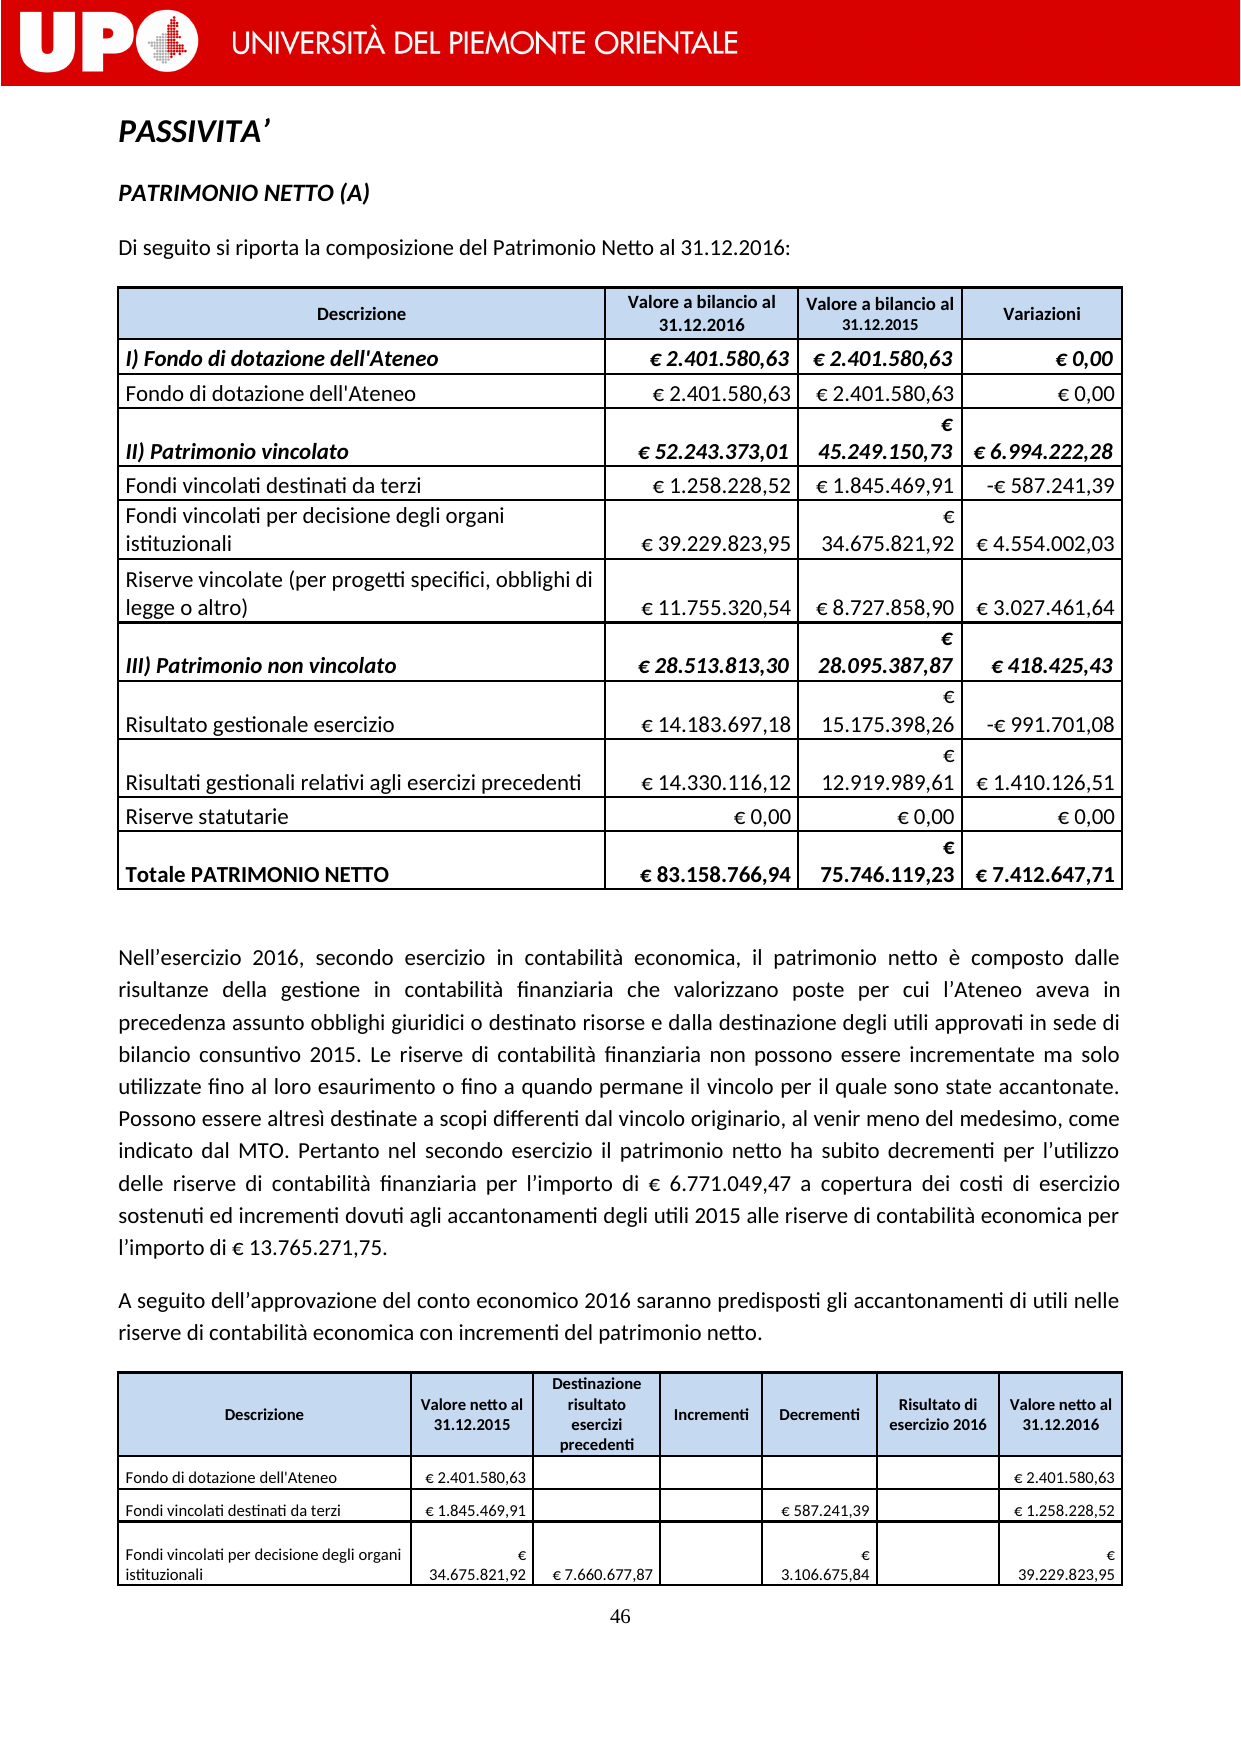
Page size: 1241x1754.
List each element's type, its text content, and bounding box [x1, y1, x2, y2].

table_cell € 2.401.580,63 [799, 340, 961, 372]
table_cell Fondi vincolati per decisione degli organi istituzionali [119, 1523, 410, 1584]
table_header Valore a bilancio al 31.12.2016 [606, 289, 797, 338]
table_cell € 1.845.469,91 [799, 467, 961, 499]
table_cell € 1.258.228,52 [606, 467, 797, 499]
table_cell € 15.175.398,26 [799, 682, 961, 738]
table_header Descrizione [119, 1374, 410, 1455]
table_cell Fondo di dotazione dell'Ateneo [119, 375, 604, 407]
table_header Valore netto al 31.12.2016 [1000, 1374, 1121, 1455]
table_header Destinazione risultato esercizi precedenti [534, 1374, 659, 1455]
table_header Valore netto al 31.12.2015 [412, 1374, 532, 1455]
table_cell € 3.027.461,64 [963, 560, 1121, 621]
table_cell -€ 587.241,39 [963, 467, 1121, 499]
table_header Decrementi [763, 1374, 876, 1455]
table_cell € 2.401.580,63 [799, 375, 961, 407]
table_cell [661, 1457, 761, 1487]
table_header Valore a bilancio al 31.12.2015 [799, 289, 961, 338]
table_cell € 8.727.858,90 [799, 560, 961, 621]
table_header Descrizione [119, 289, 604, 338]
table_cell [534, 1490, 659, 1520]
table_cell € 11.755.320,54 [606, 560, 797, 621]
table_cell Totale PATRIMONIO NETTO [119, 832, 604, 888]
table_cell € 14.183.697,18 [606, 682, 797, 738]
table_cell [878, 1523, 998, 1584]
table_cell € 2.401.580,63 [1000, 1457, 1121, 1487]
table_cell [878, 1490, 998, 1520]
table_cell Fondi vincolati destinati da terzi [119, 1490, 410, 1520]
table_cell [878, 1457, 998, 1487]
table_cell € 0,00 [606, 798, 797, 830]
table_cell € 14.330.116,12 [606, 740, 797, 796]
table_cell € 34.675.821,92 [412, 1523, 532, 1584]
table_cell Risultati gestionali relativi agli esercizi precedenti [119, 740, 604, 796]
table_cell € 587.241,39 [763, 1490, 876, 1520]
table_cell € 28.513.813,30 [606, 624, 797, 679]
table_cell € 0,00 [963, 340, 1121, 372]
table_cell € 75.746.119,23 [799, 832, 961, 888]
table_cell € 2.401.580,63 [606, 375, 797, 407]
table_cell € 12.919.989,61 [799, 740, 961, 796]
table_cell Fondo di dotazione dell'Ateneo [119, 1457, 410, 1487]
table_cell III) Patrimonio non vincolato [119, 624, 604, 679]
table_header Variazioni [963, 289, 1121, 338]
table_cell [763, 1457, 876, 1487]
table_cell € 0,00 [963, 375, 1121, 407]
table_cell -€ 991.701,08 [963, 682, 1121, 738]
table_header Incrementi [661, 1374, 761, 1455]
text A seguito dell’approvazione del conto economico 2016 saranno predisposti gli accantonamenti di utili nelle riserve di contabilità economica con incrementi del patrimonio netto. [118, 1286, 1122, 1346]
table_cell € 418.425,43 [963, 624, 1121, 679]
table_cell [534, 1457, 659, 1487]
table_cell € 28.095.387,87 [799, 624, 961, 679]
text Nell’esercizio 2016, secondo esercizio in contabilità economica, il patrimonio netto è composto dalle risultanze della gestione in contabilità finanziaria che valorizzano poste per cui l’Ateneo aveva in precedenza assunto obblighi giuridici o destinato risorse e dalla destinazione degli utili approvati in sede di bilancio consuntivo 2015. Le riserve di contabilità finanziaria non possono essere incrementate ma solo utilizzate fino al loro esaurimento o fino a quando permane il vincolo per il quale sono state accantonate. Possono essere altresì destinate a scopi differenti dal vincolo originario, al venir meno del medesimo, come indicato dal MTO. Pertanto nel secondo esercizio il patrimonio netto ha subito decrementi per l’utilizzo delle riserve di contabilità finanziaria per l’importo di € 6.771.049,47 a copertura dei costi di esercizio sostenuti ed incrementi dovuti agli accantonamenti degli utili 2015 alle riserve di contabilità economica per l’importo di € 13.765.271,75. [118, 943, 1122, 1261]
table_cell € 2.401.580,63 [412, 1457, 532, 1487]
text PATRIMONIO NETTO (A) [118, 178, 1122, 208]
table_cell € 0,00 [963, 798, 1121, 830]
table_cell € 7.412.647,71 [963, 832, 1121, 888]
table_cell € 39.229.823,95 [1000, 1523, 1121, 1584]
table_cell Fondi vincolati per decisione degli organi istituzionali [119, 501, 604, 557]
table_cell € 1.410.126,51 [963, 740, 1121, 796]
table_cell [661, 1523, 761, 1584]
table_cell € 6.994.222,28 [963, 409, 1121, 465]
table_cell € 34.675.821,92 [799, 501, 961, 557]
table_cell € 39.229.823,95 [606, 501, 797, 557]
text Di seguito si riporta la composizione del Patrimonio Netto al 31.12.2016: [118, 233, 1122, 261]
table_cell [661, 1490, 761, 1520]
table_cell Risultato gestionale esercizio [119, 682, 604, 738]
table_cell € 45.249.150,73 [799, 409, 961, 465]
table_cell Fondi vincolati destinati da terzi [119, 467, 604, 499]
table_cell € 1.845.469,91 [412, 1490, 532, 1520]
text PASSIVITA’ [118, 110, 1122, 151]
table_cell Riserve statutarie [119, 798, 604, 830]
table_cell € 0,00 [799, 798, 961, 830]
table_cell € 2.401.580,63 [606, 340, 797, 372]
table_cell € 4.554.002,03 [963, 501, 1121, 557]
table_cell € 1.258.228,52 [1000, 1490, 1121, 1520]
table_cell € 7.660.677,87 [534, 1523, 659, 1584]
table_cell I) Fondo di dotazione dell'Ateneo [119, 340, 604, 372]
table_cell II) Patrimonio vincolato [119, 409, 604, 465]
table_header Risultato di esercizio 2016 [878, 1374, 998, 1455]
table_cell € 3.106.675,84 [763, 1523, 876, 1584]
table_cell Riserve vincolate (per progetti specifici, obblighi di legge o altro) [119, 560, 604, 621]
table_cell € 52.243.373,01 [606, 409, 797, 465]
table_cell € 83.158.766,94 [606, 832, 797, 888]
